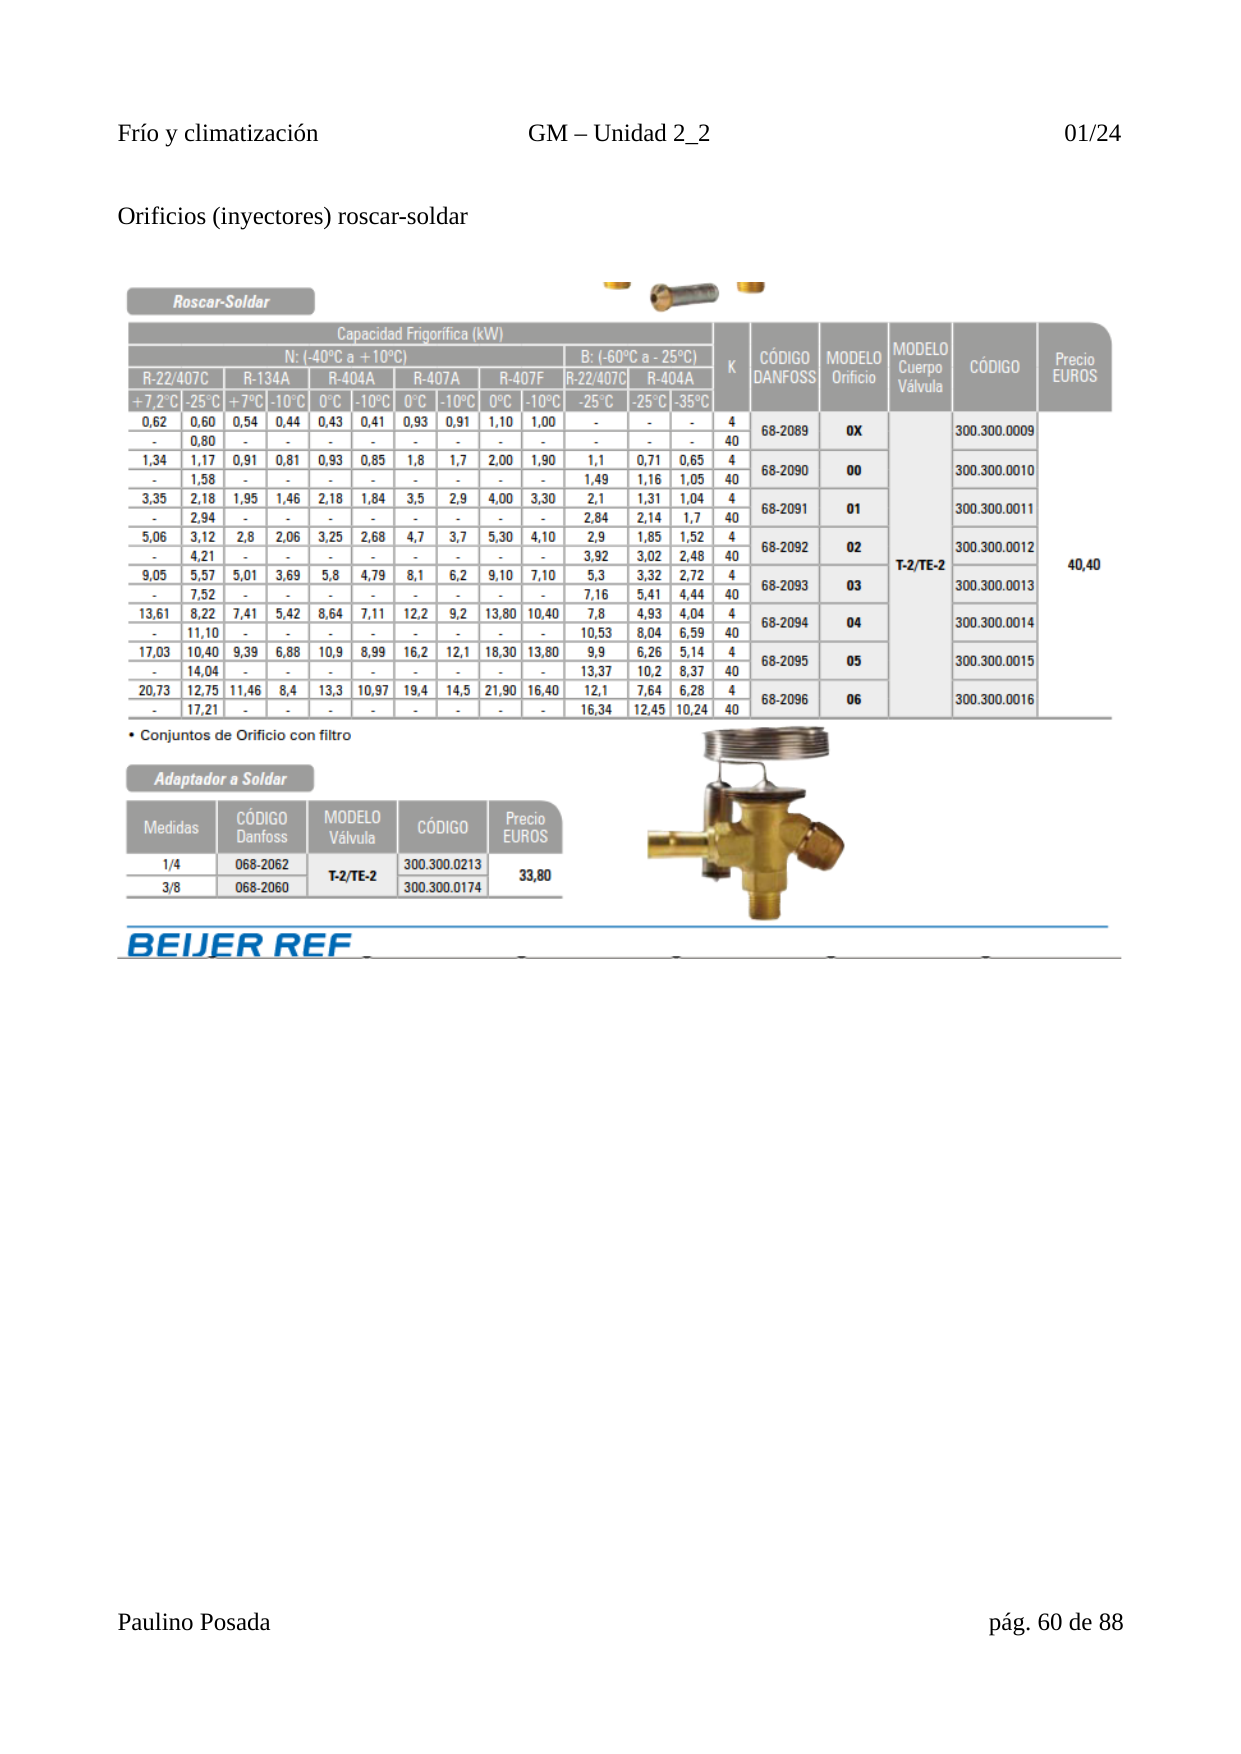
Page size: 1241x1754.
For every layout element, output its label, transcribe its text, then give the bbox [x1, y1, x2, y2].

text Orificios (inyectores) roscar-soldar [117, 201, 1123, 230]
picture [117, 282, 1122, 959]
